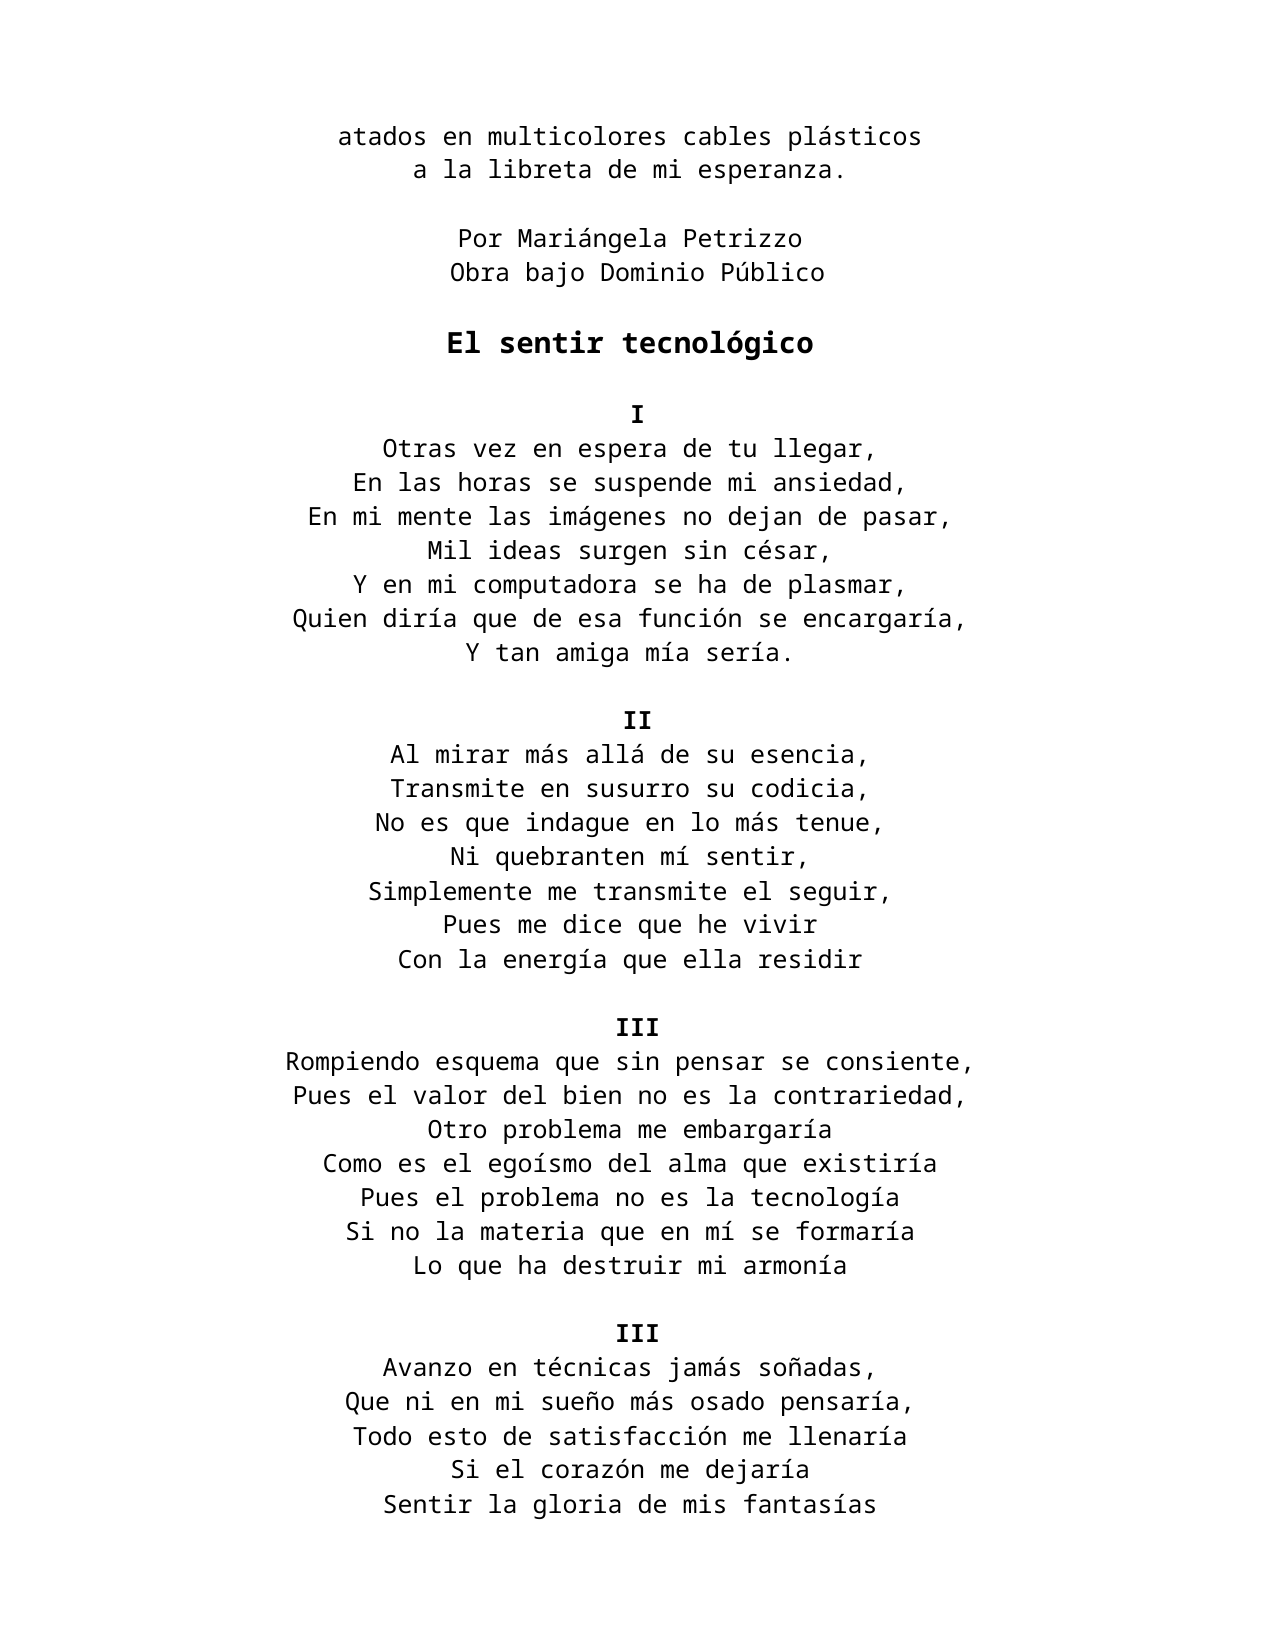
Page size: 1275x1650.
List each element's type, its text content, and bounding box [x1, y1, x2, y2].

text El sentir tecnológico [118, 322, 1157, 362]
text Si no la materia que en mí se formaría [118, 1214, 1157, 1248]
text III [118, 1009, 1157, 1043]
text Que ni en mi sueño más osado pensaría, [118, 1384, 1157, 1418]
text Si el corazón me dejaría [118, 1452, 1157, 1486]
text Y en mi computadora se ha de plasmar, [118, 567, 1157, 601]
text Pues me dice que he vivir [118, 907, 1157, 941]
text Ni quebranten mí sentir, [118, 839, 1157, 873]
text En mi mente las imágenes no dejan de pasar, [118, 498, 1157, 532]
text Otro problema me embargaría [118, 1112, 1157, 1146]
text No es que indague en lo más tenue, [118, 805, 1157, 839]
text Mil ideas surgen sin césar, [118, 532, 1157, 567]
text Como es el egoísmo del alma que existiría [118, 1146, 1157, 1180]
text III [118, 1316, 1157, 1350]
text Simplemente me transmite el seguir, [118, 873, 1157, 907]
text Por Mariángela Petrizzo [118, 220, 1157, 254]
text Transmite en susurro su codicia, [118, 771, 1157, 805]
text Todo esto de satisfacción me llenaría [118, 1418, 1157, 1452]
text Al mirar más allá de su esencia, [118, 737, 1157, 771]
text Rompiendo esquema que sin pensar se consiente, [118, 1043, 1157, 1077]
text Avanzo en técnicas jamás soñadas, [118, 1350, 1157, 1384]
text Y tan amiga mía sería. [118, 635, 1157, 669]
text Con la energía que ella residir [118, 941, 1157, 975]
text Pues el problema no es la tecnología [118, 1180, 1157, 1214]
text Lo que ha destruir mi armonía [118, 1248, 1157, 1282]
text Pues el valor del bien no es la contrariedad, [118, 1077, 1157, 1112]
text atados en multicolores cables plásticos [118, 118, 1157, 152]
text Otras vez en espera de tu llegar, [118, 430, 1157, 464]
text a la libreta de mi esperanza. [118, 152, 1157, 186]
text En las horas se suspende mi ansiedad, [118, 464, 1157, 498]
text Quien diría que de esa función se encargaría, [118, 601, 1157, 635]
text Obra bajo Dominio Público [118, 254, 1157, 288]
text II [118, 703, 1157, 737]
text I [118, 396, 1157, 430]
text Sentir la gloria de mis fantasías [118, 1486, 1157, 1520]
